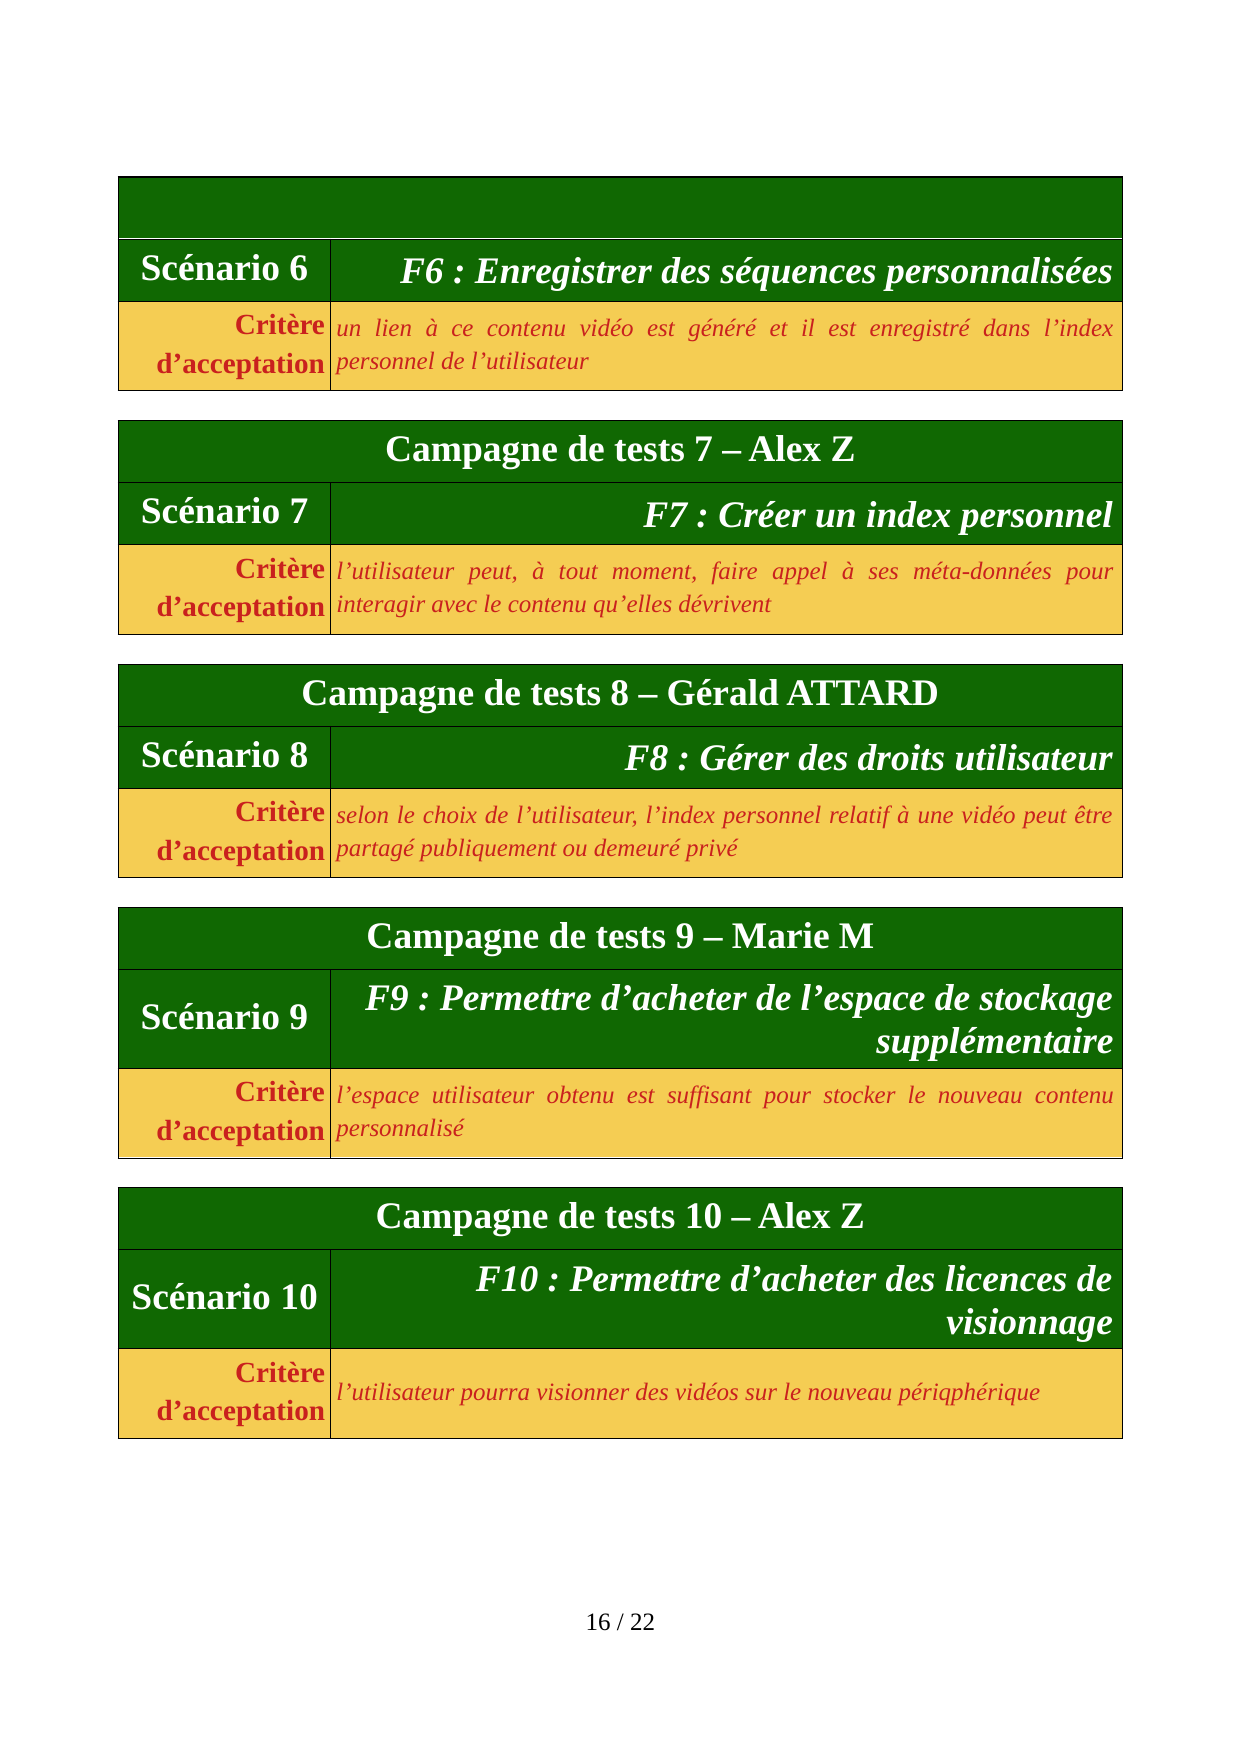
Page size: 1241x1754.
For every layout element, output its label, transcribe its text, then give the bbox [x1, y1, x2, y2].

table_cell F9 : Permettre d’acheter de l’espace de stockage supplémentaire [331, 970, 1122, 1068]
table_cell selon le choix de l’utilisateur, l’index personnel relatif à une vidéo peut être partagé publiquement ou demeuré privé [331, 789, 1122, 877]
table_header Campagne de tests 10 – Alex Z [119, 1188, 1122, 1249]
table_cell Critère d’acceptation [119, 302, 330, 390]
table_cell Critère d’acceptation [119, 1349, 330, 1438]
table_cell F7 : Créer un index personnel [331, 483, 1122, 544]
table_cell un lien à ce contenu vidéo est généré et il est enregistré dans l’index personnel de l’utilisateur [331, 302, 1122, 390]
table_header Campagne de tests 9 – Marie M [119, 908, 1122, 969]
table_cell Critère d’acceptation [119, 1069, 330, 1157]
table_cell Critère d’acceptation [119, 789, 330, 877]
table_cell Critère d’acceptation [119, 545, 330, 634]
table_cell Scénario 7 [119, 483, 330, 544]
table_cell l’espace utilisateur obtenu est suffisant pour stocker le nouveau contenu personnalisé [331, 1069, 1122, 1157]
table_cell F6 : Enregistrer des séquences personnalisées [331, 240, 1122, 301]
table_cell Scénario 8 [119, 727, 330, 788]
table_cell F10 : Permettre d’acheter des licences de visionnage [331, 1250, 1122, 1348]
table_cell Scénario 9 [119, 970, 330, 1068]
table_header Campagne de tests 8 – Gérald ATTARD [119, 665, 1122, 726]
table_cell Scénario 6 [119, 240, 330, 301]
table_cell l’utilisateur peut, à tout moment, faire appel à ses méta-données pour interagir avec le contenu qu’elles dévrivent [331, 545, 1122, 634]
table_header Campagne de tests 7 – Alex Z [119, 421, 1122, 482]
table_header [119, 178, 1122, 238]
table_cell F8 : Gérer des droits utilisateur [331, 727, 1122, 788]
table_cell Scénario 10 [119, 1250, 330, 1348]
table_cell l’utilisateur pourra visionner des vidéos sur le nouveau périqphérique [331, 1349, 1122, 1438]
